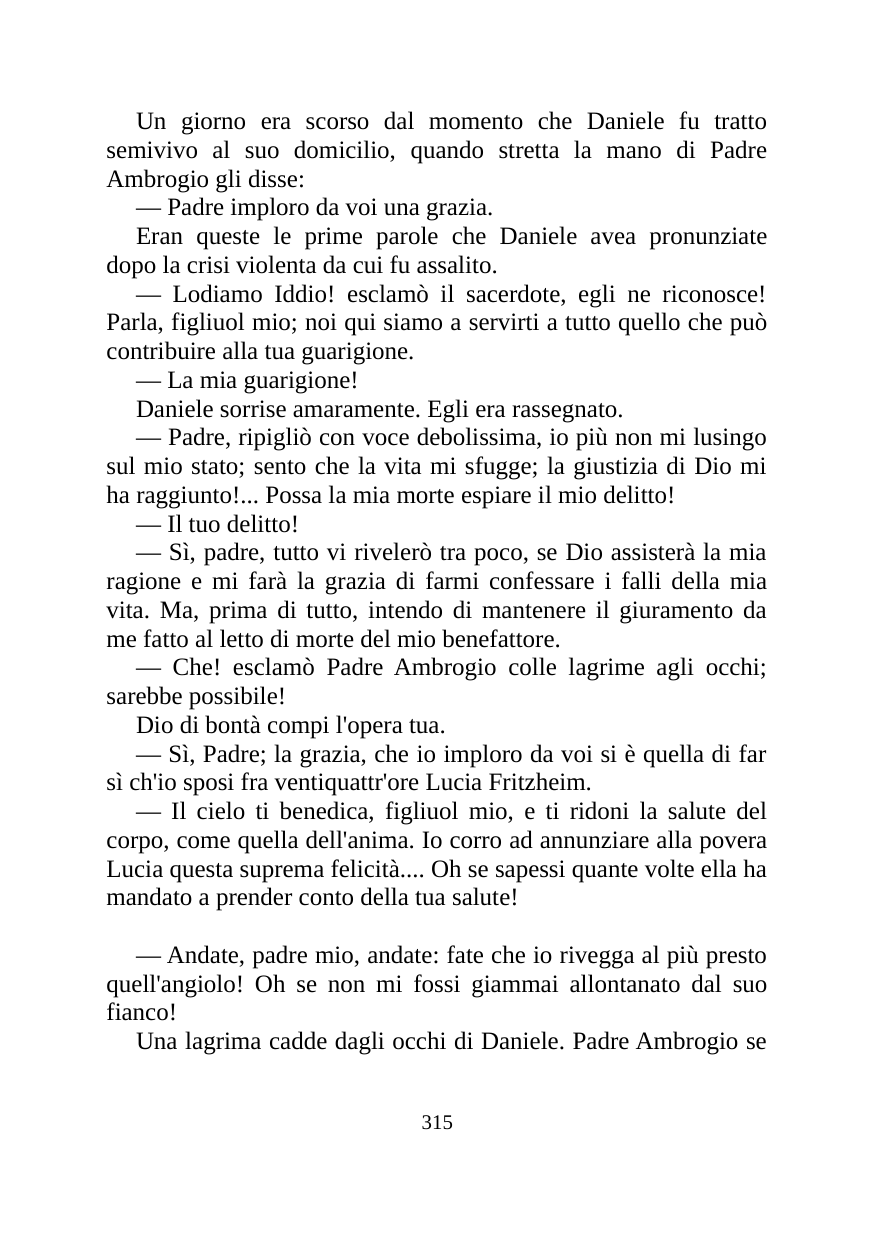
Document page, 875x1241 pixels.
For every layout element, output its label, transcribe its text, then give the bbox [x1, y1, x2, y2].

text — Padre, ripigliò con voce debolissima, io più non mi lusingo sul mio stato; sento che la vita mi sfugge; la giustizia di Dio mi ha raggiunto!... Possa la mia morte espiare il mio delitto! [106, 422, 768, 509]
text Dio di bontà compi l'opera tua. [106, 710, 768, 739]
text Eran queste le prime parole che Daniele avea pronunziate dopo la crisi violenta da cui fu assalito. [106, 221, 768, 279]
text Un giorno era scorso dal momento che Daniele fu tratto semivivo al suo domicilio, quando stretta la mano di Padre Ambrogio gli disse: [106, 106, 768, 192]
text — Andate, padre mio, andate: fate che io rivegga al più presto quell'angiolo! Oh se non mi fossi giammai allontanato dal suo fianco! [106, 940, 768, 1026]
text Una lagrima cadde dagli occhi di Daniele. Padre Ambrogio se [106, 1026, 768, 1055]
text — Padre imploro da voi una grazia. [106, 192, 768, 221]
text — La mia guarigione! [106, 365, 768, 394]
text — Lodiamo Iddio! esclamò il sacerdote, egli ne riconosce! Parla, figliuol mio; noi qui siamo a servirti a tutto quello che può contribuire alla tua guarigione. [106, 279, 768, 365]
text — Sì, Padre; la grazia, che io imploro da voi si è quella di far sì ch'io sposi fra ventiquattr'ore Lucia Fritzheim. [106, 739, 768, 796]
text — Che! esclamò Padre Ambrogio colle lagrime agli occhi; sarebbe possibile! [106, 652, 768, 710]
text — Il tuo delitto! [106, 509, 768, 537]
text Daniele sorrise amaramente. Egli era rassegnato. [106, 394, 768, 422]
text — Il cielo ti benedica, figliuol mio, e ti ridoni la salute del corpo, come quella dell'anima. Io corro ad annunziare alla povera Lucia questa suprema felicità.... Oh se sapessi quante volte ella ha mandato a prender conto della tua salute! [106, 796, 768, 911]
text — Sì, padre, tutto vi rivelerò tra poco, se Dio assisterà la mia ragione e mi farà la grazia di farmi confessare i falli della mia vita. Ma, prima di tutto, intendo di mantenere il giuramento da me fatto al letto di morte del mio benefattore. [106, 537, 768, 652]
